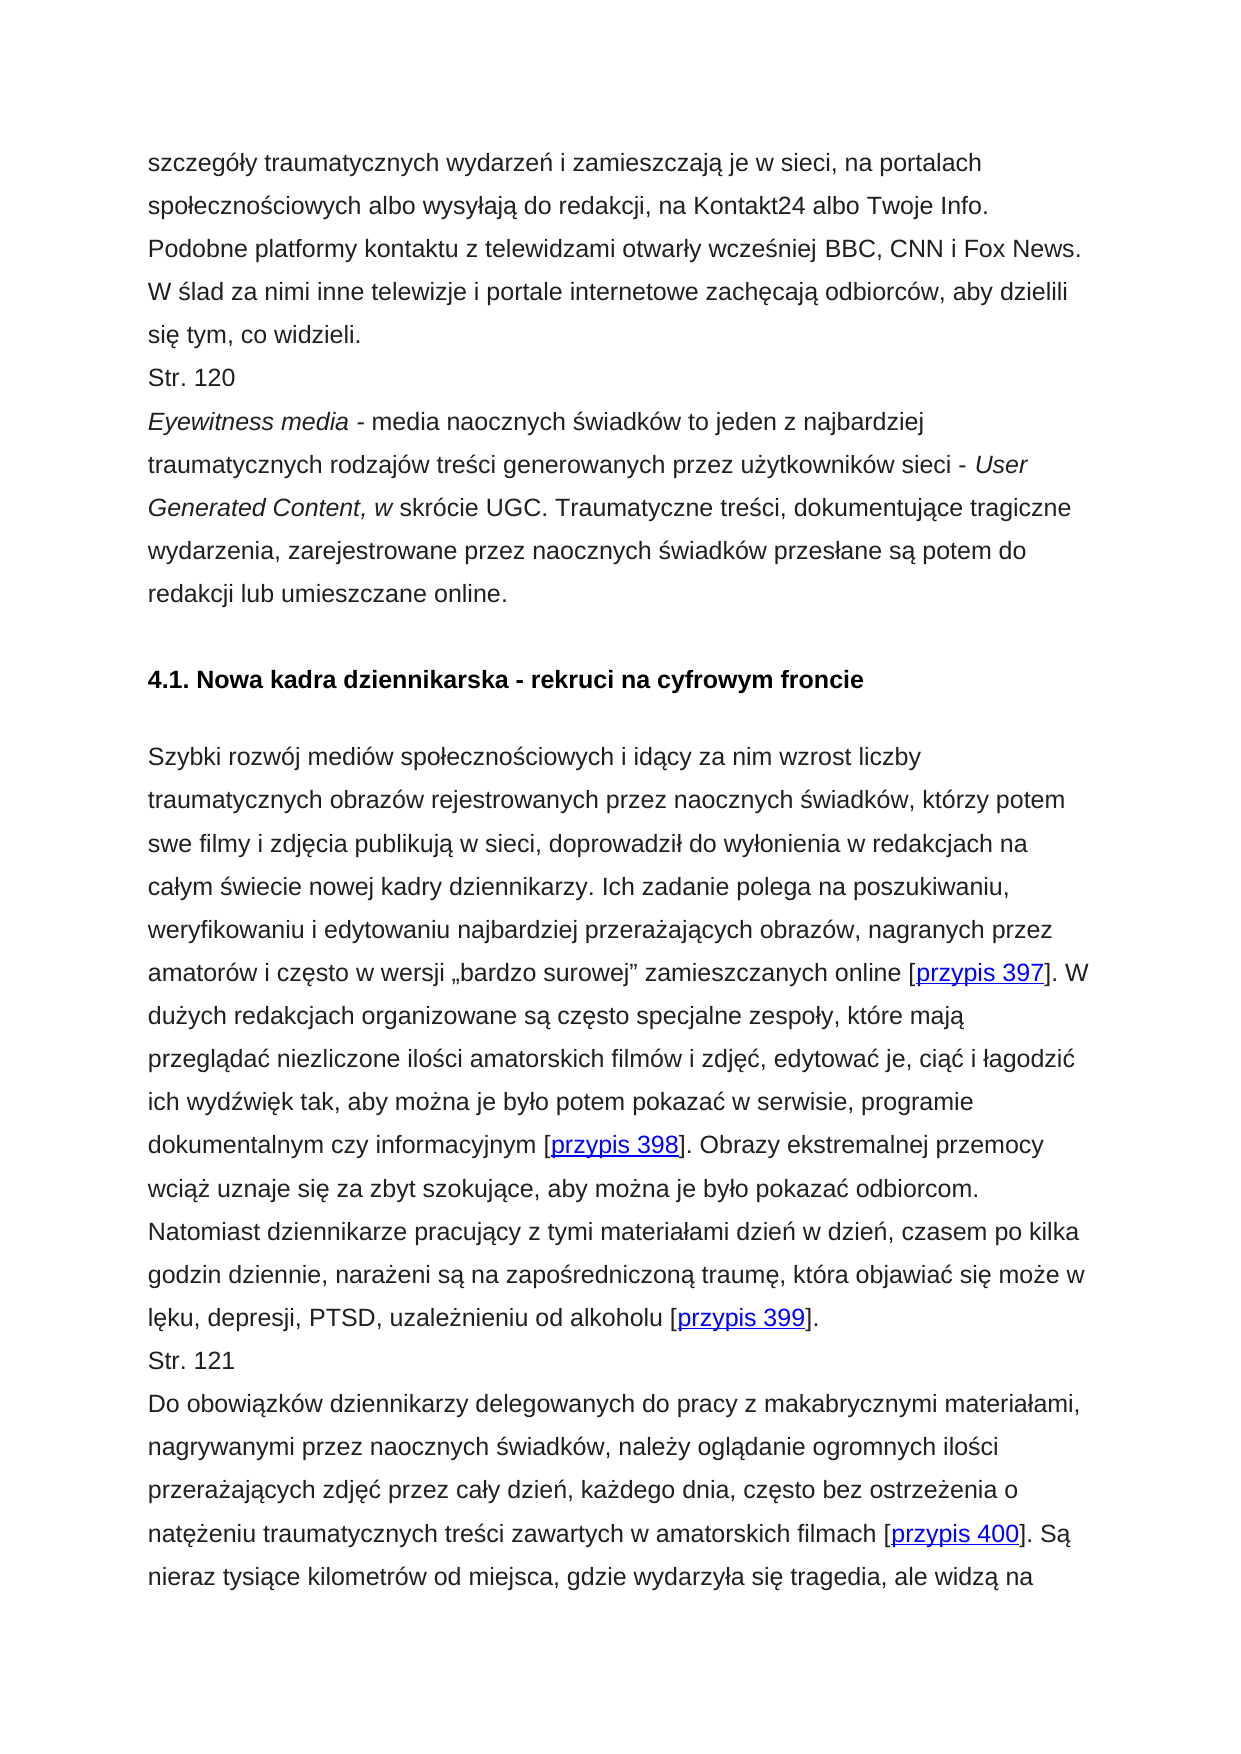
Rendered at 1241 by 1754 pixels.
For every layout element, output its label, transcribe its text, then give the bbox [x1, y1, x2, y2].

text Eyewitness media - media naocznych świadków to jeden z najbardziej traumatycznych rodzajów treści generowanych przez użytkowników sieci - User Generated Content, w skrócie UGC. Traumatyczne treści, dokumentujące tragiczne wydarzenia, zarejestrowane przez naocznych świadków przesłane są potem do redakcji lub umieszczane online. [148, 406, 1092, 608]
text szczegóły traumatycznych wydarzeń i zamieszczają je w sieci, na portalach społecznościowych albo wysyłają do redakcji, na Kontakt24 albo Twoje Info. Podobne platformy kontaktu z telewidzami otwarły wcześniej BBC, CNN i Fox News. W ślad za nimi inne telewizje i portale internetowe zachęcają odbiorców, aby dzielili się tym, co widzieli. [148, 148, 1092, 349]
text Szybki rozwój mediów społecznościowych i idący za nim wzrost liczby traumatycznych obrazów rejestrowanych przez naocznych świadków, którzy potem swe filmy i zdjęcia publikują w sieci, doprowadził do wyłonienia w redakcjach na całym świecie nowej kadry dziennikarzy. Ich zadanie polega na poszukiwaniu, weryfikowaniu i edytowaniu najbardziej przerażających obrazów, nagranych przez amatorów i często w wersji „bardzo surowej” zamieszczanych online [przypis 397]. W dużych redakcjach organizowane są często specjalne zespoły, które mają przeglądać niezliczone ilości amatorskich filmów i zdjęć, edytować je, ciąć i łagodzić ich wydźwięk tak, aby można je było potem pokazać w serwisie, programie dokumentalnym czy informacyjnym [przypis 398]. Obrazy ekstremalnej przemocy wciąż uznaje się za zbyt szokujące, aby można je było pokazać odbiorcom. Natomiast dziennikarze pracujący z tymi materiałami dzień w dzień, czasem po kilka godzin dziennie, narażeni są na zapośredniczoną traumę, która objawiać się może w lęku, depresji, PTSD, uzależnieniu od alkoholu [przypis 399]. [148, 742, 1092, 1332]
text Do obowiązków dziennikarzy delegowanych do pracy z makabrycznymi materiałami, nagrywanymi przez naocznych świadków, należy oglądanie ogromnych ilości przerażających zdjęć przez cały dzień, każdego dnia, często bez ostrzeżenia o natężeniu traumatycznych treści zawartych w amatorskich filmach [przypis 400]. Są nieraz tysiące kilometrów od miejsca, gdzie wydarzyła się tragedia, ale widzą na [148, 1389, 1092, 1591]
text Str. 120 [148, 363, 1092, 392]
text Str. 121 [148, 1346, 1092, 1375]
subtitle 4.1. Nowa kadra dziennikarska - rekruci na cyfrowym froncie [148, 665, 1092, 694]
